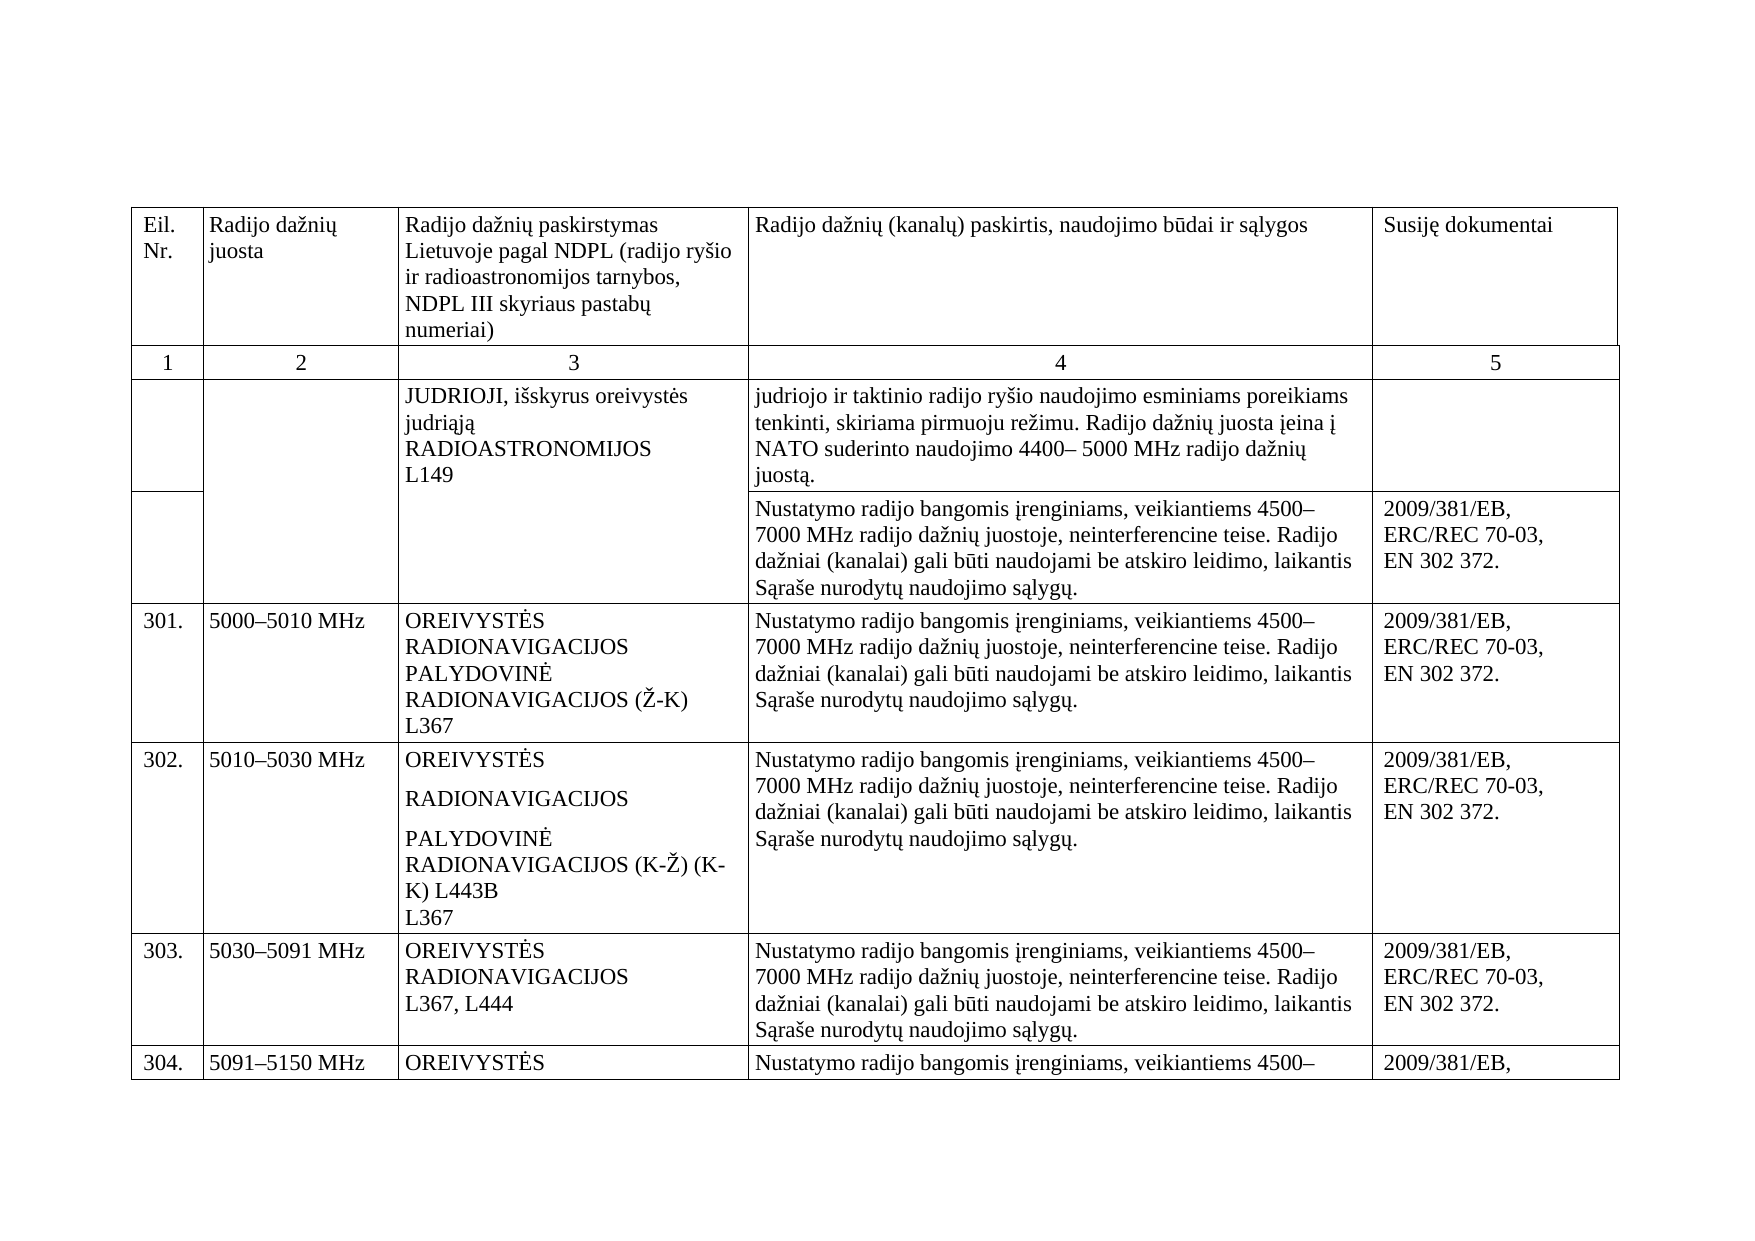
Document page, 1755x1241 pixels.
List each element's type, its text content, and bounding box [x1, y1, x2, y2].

table_cell 2009/381/EB, ERC/REC 70-03, EN 302 372. [1373, 492, 1619, 603]
table_cell judriojo ir taktinio radijo ryšio naudojimo esminiams poreikiams tenkinti, skiriama pirmuoju režimu. Radijo dažnių juosta įeina į NATO suderinto naudojimo 4400– 5000 MHz radijo dažnių juostą. [749, 380, 1372, 491]
table_cell 3 [399, 346, 748, 378]
table_cell 2 [204, 346, 398, 378]
table_cell Nustatymo radijo bangomis įrenginiams, veikiantiems 4500– 7000 MHz radijo dažnių juostoje, neinterferencine teise. Radijo dažniai (kanalai) gali būti naudojami be atskiro leidimo, laikantis Sąraše nurodytų naudojimo sąlygų. [749, 743, 1372, 933]
table_header Radijo dažnių juosta [204, 208, 398, 345]
table_cell OREIVYSTĖS RADIONAVIGACIJOS PALYDOVINĖ RADIONAVIGACIJOS (Ž-K) L367 [399, 604, 748, 742]
table_cell OREIVYSTĖS RADIONAVIGACIJOS PALYDOVINĖ RADIONAVIGACIJOS (K-Ž) (K-K) L443B L367 [399, 743, 748, 933]
table_cell 1 [132, 346, 203, 378]
table_header Eil. Nr. [132, 208, 203, 345]
table_cell Nustatymo radijo bangomis įrenginiams, veikiantiems 4500– 7000 MHz radijo dažnių juostoje, neinterferencine teise. Radijo dažniai (kanalai) gali būti naudojami be atskiro leidimo, laikantis Sąraše nurodytų naudojimo sąlygų. [749, 934, 1372, 1045]
table_cell Nustatymo radijo bangomis įrenginiams, veikiantiems 4500– 7000 MHz radijo dažnių juostoje, neinterferencine teise. Radijo dažniai (kanalai) gali būti naudojami be atskiro leidimo, laikantis Sąraše nurodytų naudojimo sąlygų. [749, 492, 1372, 603]
table_cell OREIVYSTĖS [399, 1046, 748, 1078]
table_cell 2009/381/EB, ERC/REC 70-03, EN 302 372. [1373, 934, 1619, 1045]
table_cell 5010–5030 MHz [204, 743, 398, 933]
table_cell 2009/381/EB, ERC/REC 70-03, EN 302 372. [1373, 743, 1619, 933]
table_header Radijo dažnių paskirstymas Lietuvoje pagal NDPL (radijo ryšio ir radioastronomijos tarnybos, NDPL III skyriaus pastabų numeriai) [399, 208, 748, 345]
table_cell 5 [1373, 346, 1619, 378]
table_cell 2009/381/EB, ERC/REC 70-03, EN 302 372. [1373, 604, 1619, 742]
table_cell Nustatymo radijo bangomis įrenginiams, veikiantiems 4500– [749, 1046, 1372, 1078]
table_cell 5091–5150 MHz [204, 1046, 398, 1078]
table_cell JUDRIOJI, išskyrus oreivystės judriąją RADIOASTRONOMIJOS L149 [399, 380, 748, 603]
table_cell 302. [132, 743, 203, 933]
table_cell 303. [132, 934, 203, 1045]
table_header Susiję dokumentai [1373, 208, 1617, 345]
table_cell [1373, 380, 1619, 491]
table_cell Nustatymo radijo bangomis įrenginiams, veikiantiems 4500– 7000 MHz radijo dažnių juostoje, neinterferencine teise. Radijo dažniai (kanalai) gali būti naudojami be atskiro leidimo, laikantis Sąraše nurodytų naudojimo sąlygų. [749, 604, 1372, 742]
table_cell 5000–5010 MHz [204, 604, 398, 742]
table_cell [132, 380, 203, 491]
table_cell 4 [749, 346, 1372, 378]
table_header Radijo dažnių (kanalų) paskirtis, naudojimo būdai ir sąlygos [749, 208, 1372, 345]
table_cell 5030–5091 MHz [204, 934, 398, 1045]
table_cell 301. [132, 604, 203, 742]
table_cell [132, 492, 203, 603]
table_cell OREIVYSTĖS RADIONAVIGACIJOS L367, L444 [399, 934, 748, 1045]
table_cell [204, 380, 398, 603]
table_cell 2009/381/EB, [1373, 1046, 1619, 1078]
table_cell 304. [132, 1046, 203, 1078]
